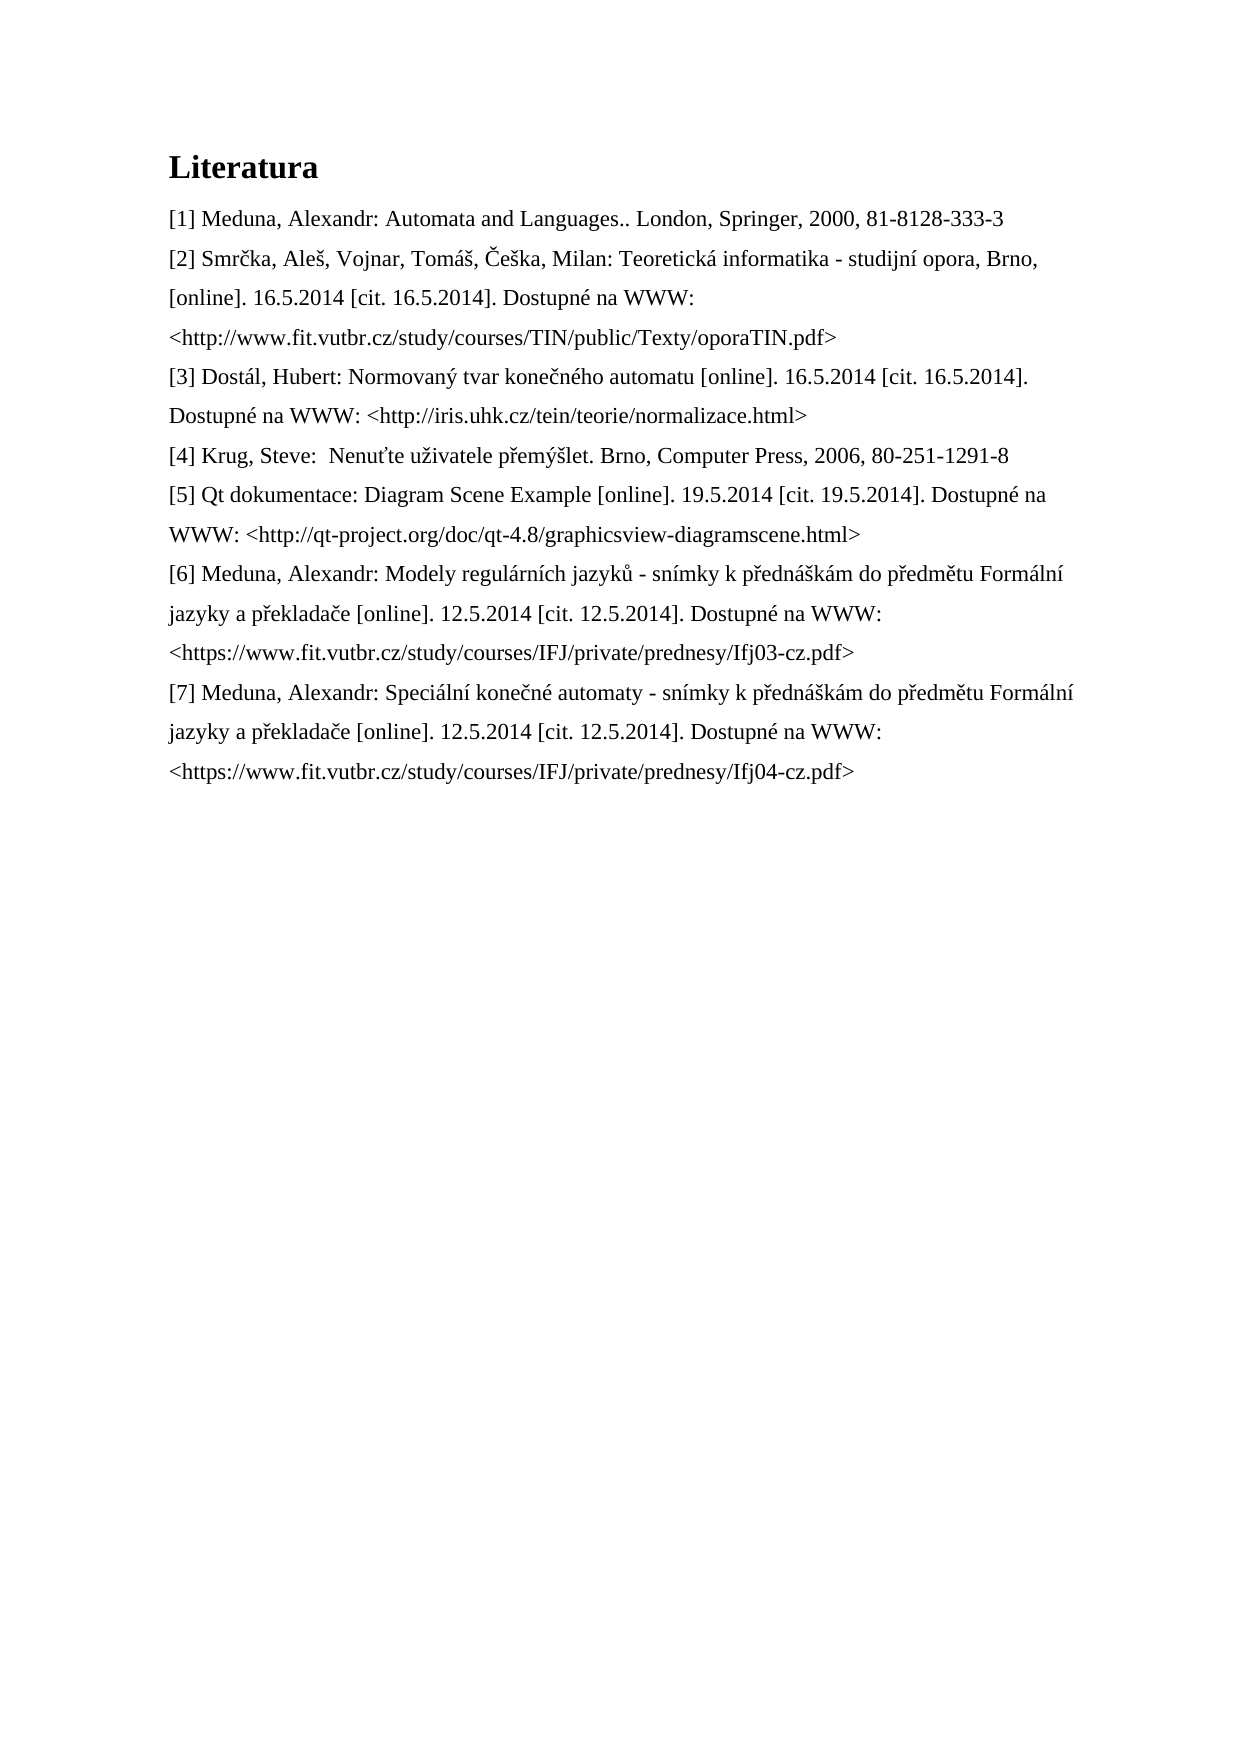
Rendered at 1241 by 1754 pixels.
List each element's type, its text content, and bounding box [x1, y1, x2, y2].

text [2] Smrčka, Aleš, Vojnar, Tomáš, Češka, Milan: Teoretická informatika - studijní opora, Brno, [online]. 16.5.2014 [cit. 16.5.2014]. Dostupné na WWW: <http://www.fit.vutbr.cz/study/courses/TIN/public/Texty/oporaTIN.pdf> [169, 244, 1106, 350]
text [5] Qt dokumentace: Diagram Scene Example [online]. 19.5.2014 [cit. 19.5.2014]. Dostupné na WWW: <http://qt-project.org/doc/qt-4.8/graphicsview-diagramscene.html> [169, 481, 1106, 547]
text [7] Meduna, Alexandr: Speciální konečné automaty - snímky k přednáškám do předmětu Formální jazyky a překladače [online]. 12.5.2014 [cit. 12.5.2014]. Dostupné na WWW: <https://www.fit.vutbr.cz/study/courses/IFJ/private/prednesy/Ifj04-cz.pdf> [169, 679, 1106, 784]
text [4] Krug, Steve: Nenuťte uživatele přemýšlet. Brno, Computer Press, 2006, 80-251-1291-8 [169, 442, 1106, 468]
text [1] Meduna, Alexandr: Automata and Languages.. London, Springer, 2000, 81-8128-333-3 [169, 205, 1106, 231]
text [3] Dostál, Hubert: Normovaný tvar konečného automatu [online]. 16.5.2014 [cit. 16.5.2014]. Dostupné na WWW: <http://iris.uhk.cz/tein/teorie/normalizace.html> [169, 363, 1106, 429]
text [6] Meduna, Alexandr: Modely regulárních jazyků - snímky k přednáškám do předmětu Formální jazyky a překladače [online]. 12.5.2014 [cit. 12.5.2014]. Dostupné na WWW: <https://www.fit.vutbr.cz/study/courses/IFJ/private/prednesy/Ifj03-cz.pdf> [169, 560, 1106, 666]
subtitle Literatura [169, 148, 1106, 186]
